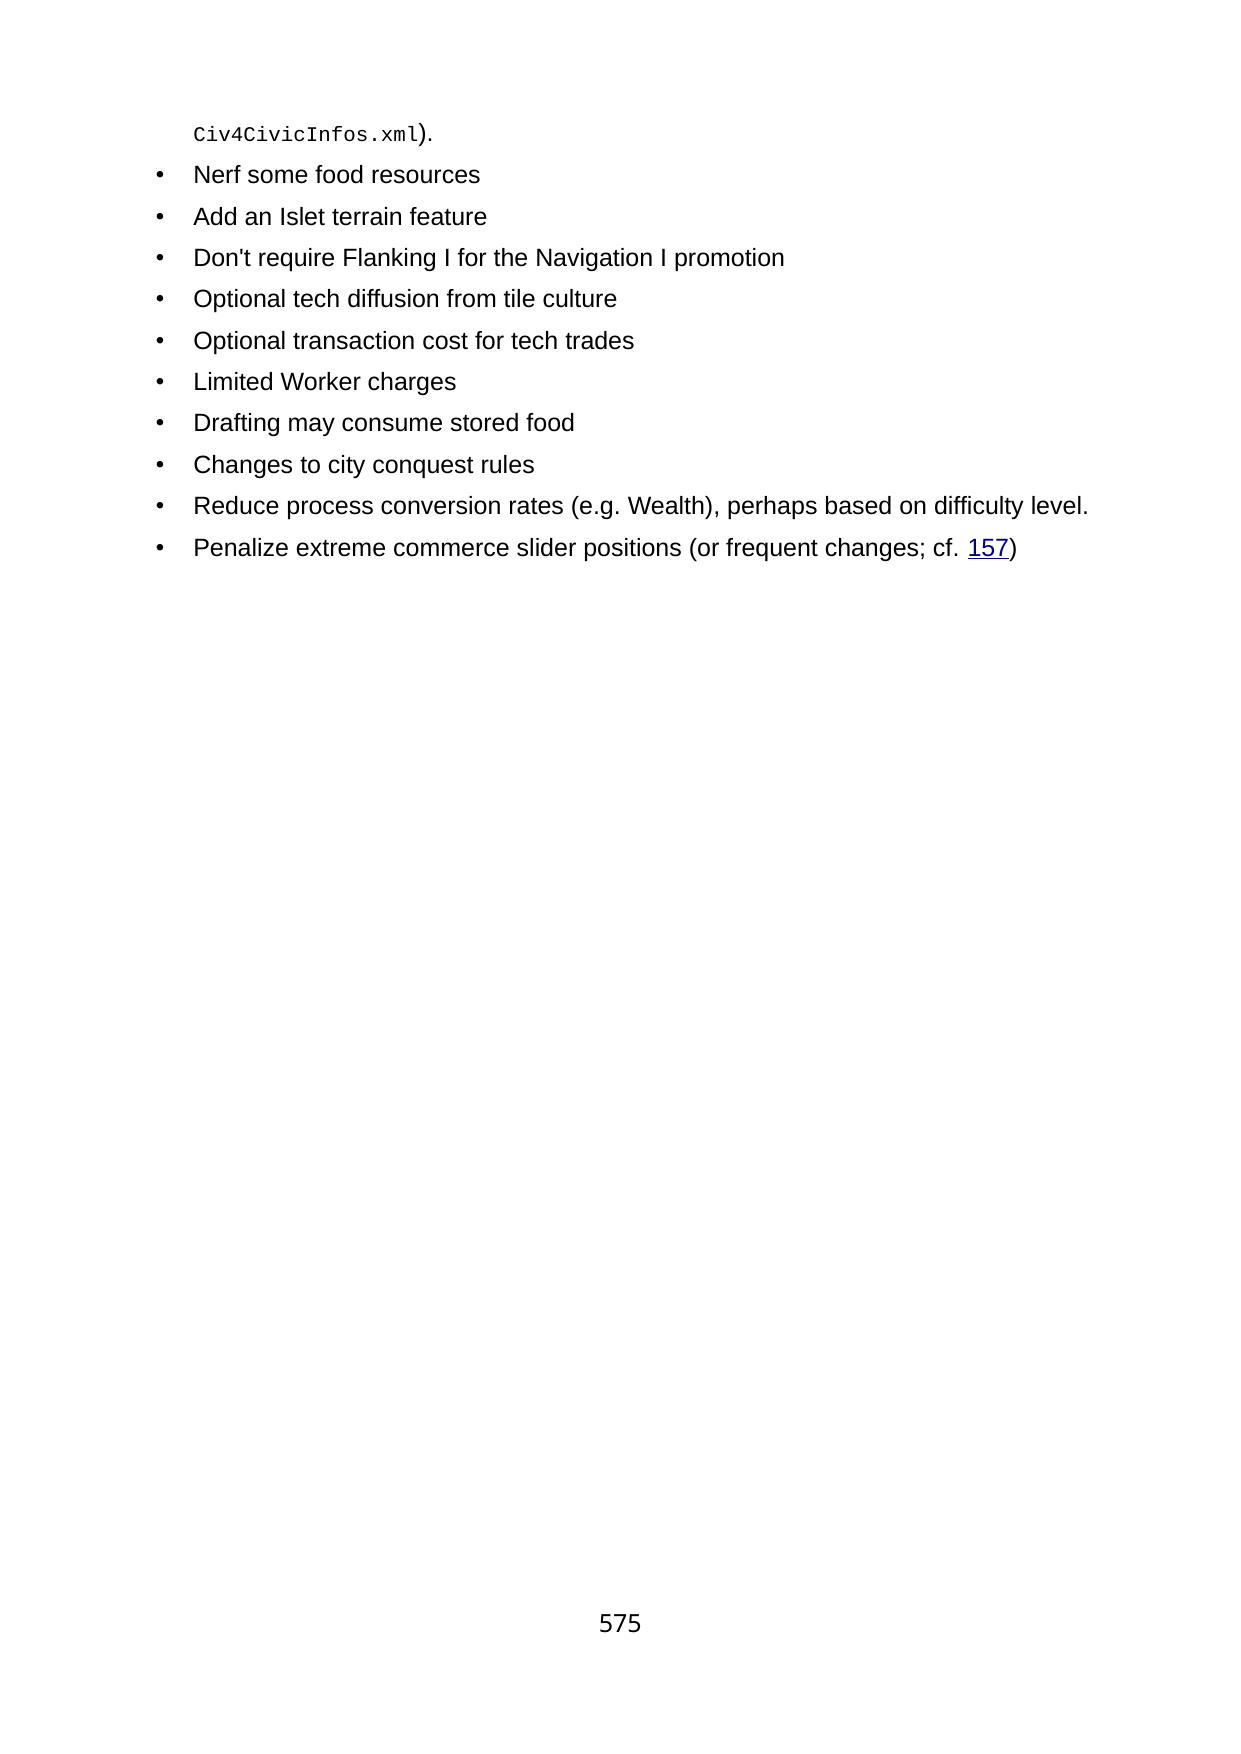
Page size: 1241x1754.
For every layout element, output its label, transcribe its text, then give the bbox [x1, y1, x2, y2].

list Add an Islet terrain feature [156, 202, 1122, 231]
list Penalize extreme commerce slider positions (or frequent changes; cf. 157) [156, 532, 1122, 561]
list Civ4CivicInfos.xml). [156, 118, 1122, 148]
list Changes to city conquest rules [156, 450, 1122, 479]
list Nerf some food resources [156, 160, 1122, 189]
list Optional transaction cost for tech trades [156, 326, 1122, 354]
list Don't require Flanking I for the Navigation I promotion [156, 243, 1122, 272]
list Optional tech diffusion from tile culture [156, 284, 1122, 313]
list Drafting may consume stored food [156, 408, 1122, 437]
list Reduce process conversion rates (e.g. Wealth), perhaps based on difficulty level. [156, 491, 1122, 520]
list Limited Worker charges [156, 367, 1122, 396]
